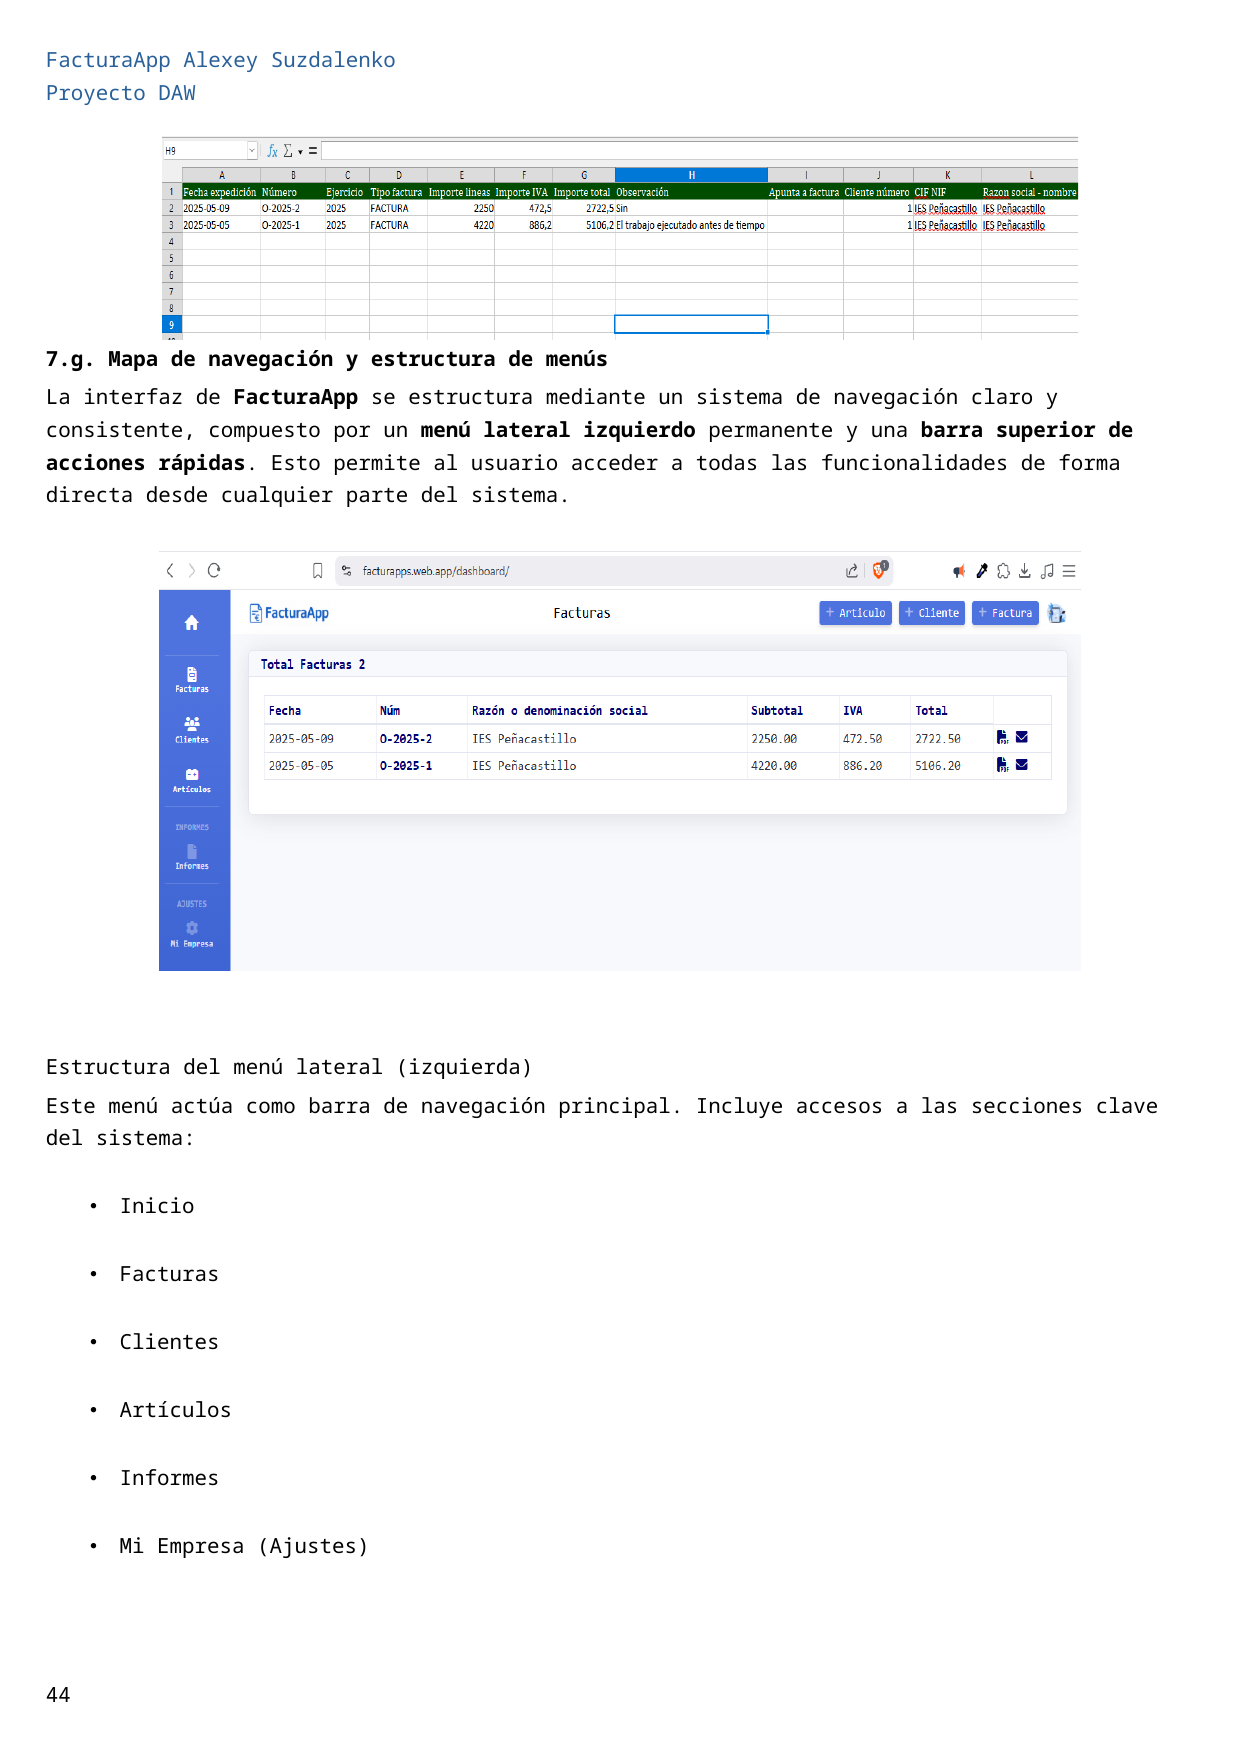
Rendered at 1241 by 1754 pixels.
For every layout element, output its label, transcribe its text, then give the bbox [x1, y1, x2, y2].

list Clientes [90, 1327, 1195, 1356]
list Inicio [90, 1191, 1195, 1220]
list Facturas [90, 1259, 1195, 1288]
picture [162, 136, 1079, 340]
list Mi Empresa (Ajustes) [90, 1532, 1195, 1560]
list Informes [90, 1463, 1195, 1492]
picture [159, 551, 1082, 971]
text 7.g. Mapa de navegación y estructura de menús [46, 340, 1195, 372]
list Artículos [90, 1396, 1195, 1424]
text Este menú actúa como barra de navegación principal. Incluye accesos a las secciones clave del sistema: [46, 1091, 1195, 1152]
text La interfaz de FacturaApp se estructura mediante un sistema de navegación claro y consistente, compuesto por un menú lateral izquierdo permanente y una barra superior de acciones rápidas. Esto permite al usuario acceder a todas las funcionalidades de forma directa desde cualquier parte del sistema. [46, 382, 1195, 509]
subtitle Estructura del menú lateral (izquierda) [46, 1052, 1195, 1081]
